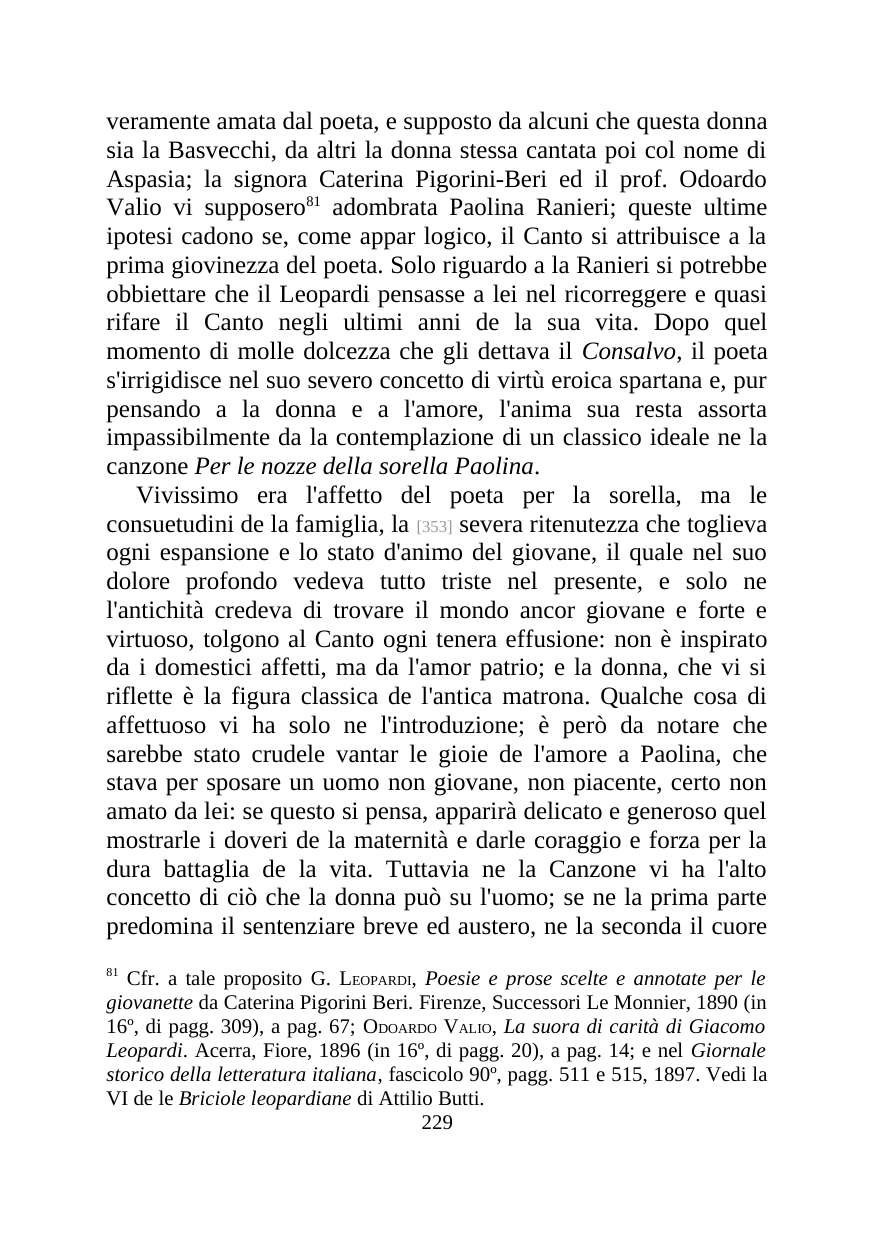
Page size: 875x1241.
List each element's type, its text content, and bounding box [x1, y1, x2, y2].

text veramente amata dal poeta, e supposto da alcuni che questa donna sia la Basvecchi, da altri la donna stessa cantata poi col nome di Aspasia; la signora Caterina Pigorini-Beri ed il prof. Odoardo Valio vi supposero adombrata Paolina Ranieri; queste ultime ipotesi cadono se, come appar logico, il Canto si attribuisce a la prima giovinezza del poeta. Solo riguardo a la Ranieri si potrebbe obbiettare che il Leopardi pensasse a lei nel ricorreggere e quasi rifare il Canto negli ultimi anni de la sua vita. Dopo quel momento di molle dolcezza che gli dettava il Consalvo, il poeta s'irrigidisce nel suo severo concetto di virtù eroica spartana e, pur pensando a la donna e a l'amore, l'anima sua resta assorta impassibilmente da la contemplazione di un classico ideale ne la canzone Per le nozze della sorella Paolina. [106, 106, 768, 480]
text Cfr. a tale proposito G. Leopardi, Poesie e prose scelte e annotate per le giovanette da Caterina Pigorini Beri. Firenze, Successori Le Monnier, 1890 (in 16º, di pagg. 309), a pag. 67; Odoardo Valio, La suora di carità di Giacomo Leopardi. Acerra, Fiore, 1896 (in 16º, di pagg. 20), a pag. 14; e nel Giornale storico della letteratura italiana, fascicolo 90º, pagg. 511 e 515, 1897. Vedi la VI de le Briciole leopardiane di Attilio Butti. [106, 966, 768, 1110]
text Vivissimo era l'affetto del poeta per la sorella, ma le consuetudini de la famiglia, la [353] severa ritenutezza che toglieva ogni espansione e lo stato d'animo del giovane, il quale nel suo dolore profondo vedeva tutto triste nel presente, e solo ne l'antichità credeva di trovare il mondo ancor giovane e forte e virtuoso, tolgono al Canto ogni tenera effusione: non è inspirato da i domestici affetti, ma da l'amor patrio; e la donna, che vi si riflette è la figura classica de l'antica matrona. Qualche cosa di affettuoso vi ha solo ne l'introduzione; è però da notare che sarebbe stato crudele vantar le gioie de l'amore a Paolina, che stava per sposare un uomo non giovane, non piacente, certo non amato da lei: se questo si pensa, apparirà delicato e generoso quel mostrarle i doveri de la maternità e darle coraggio e forza per la dura battaglia de la vita. Tuttavia ne la Canzone vi ha l'alto concetto di ciò che la donna può su l'uomo; se ne la prima parte predomina il sentenziare breve ed austero, ne la seconda il cuore [106, 480, 768, 940]
